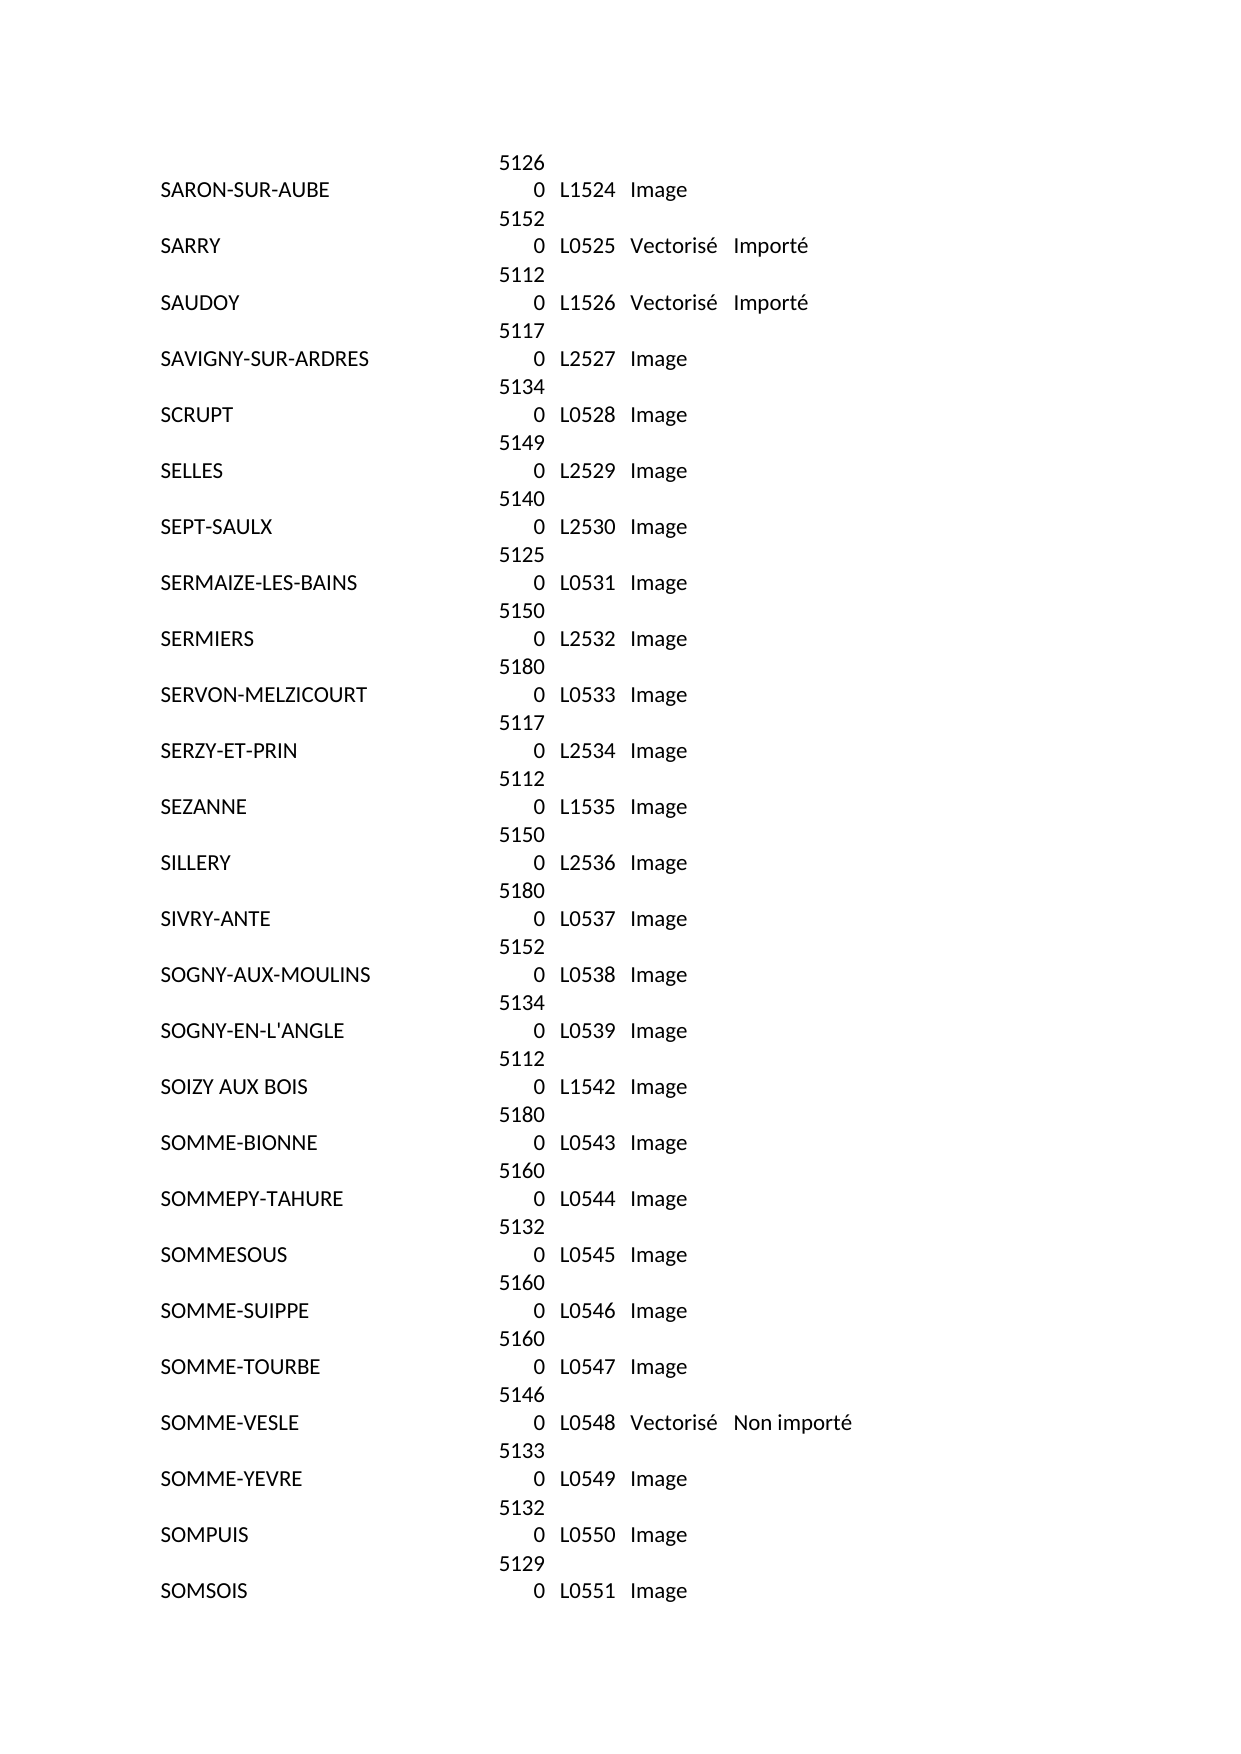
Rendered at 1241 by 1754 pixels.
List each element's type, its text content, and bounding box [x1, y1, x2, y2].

table_cell SOGNY-AUX-MOULINS [153, 932, 479, 988]
table_cell 51520 [480, 204, 552, 260]
table_cell SAVIGNY-SUR-ARDRES [153, 316, 479, 372]
table_cell L2534 [552, 708, 623, 764]
table_cell 51120 [480, 1044, 552, 1100]
table_cell Image [623, 484, 726, 540]
table_cell [726, 1044, 859, 1100]
table_cell 51490 [480, 428, 552, 484]
table_cell SERZY-ET-PRIN [153, 708, 479, 764]
table_cell Vectorisé [623, 1381, 726, 1437]
table_cell [726, 652, 859, 708]
table_cell SAUDOY [153, 260, 479, 316]
table_cell 51290 [480, 1549, 552, 1605]
table_cell 51800 [480, 876, 552, 932]
table_cell SOIZY AUX BOIS [153, 1044, 479, 1100]
table_cell Image [623, 372, 726, 428]
table_cell Vectorisé [623, 204, 726, 260]
table_cell [726, 484, 859, 540]
table_cell L0533 [552, 652, 623, 708]
table_cell L1542 [552, 1044, 623, 1100]
table_cell L0537 [552, 876, 623, 932]
table_cell [726, 708, 859, 764]
table_cell L0551 [552, 1549, 623, 1605]
table_cell Image [623, 148, 726, 204]
table_cell Image [623, 1156, 726, 1212]
table_cell SOMME-BIONNE [153, 1100, 479, 1156]
table_cell 51600 [480, 1269, 552, 1324]
table_cell 51460 [480, 1381, 552, 1437]
table_cell Image [623, 988, 726, 1044]
table_cell Image [623, 708, 726, 764]
table_cell Image [623, 1213, 726, 1268]
table_cell SOMPUIS [153, 1493, 479, 1549]
table_cell Image [623, 540, 726, 596]
table_cell SOMMEPY-TAHURE [153, 1156, 479, 1212]
table_cell Image [623, 1549, 726, 1605]
table_cell Image [623, 1493, 726, 1549]
table_cell L0550 [552, 1493, 623, 1549]
table_cell [726, 1100, 859, 1156]
table_cell Image [623, 820, 726, 876]
table_cell L1535 [552, 764, 623, 820]
table_cell SELLES [153, 428, 479, 484]
table_cell L0548 [552, 1381, 623, 1437]
table_cell L0546 [552, 1269, 623, 1324]
table_cell [726, 1269, 859, 1324]
table_cell Image [623, 932, 726, 988]
table_cell 51260 [480, 148, 552, 204]
table_cell [726, 372, 859, 428]
table_cell 51600 [480, 1156, 552, 1212]
table_cell Vectorisé [623, 260, 726, 316]
table_cell Image [623, 1437, 726, 1493]
table_cell 51520 [480, 932, 552, 988]
table_cell SARON-SUR-AUBE [153, 148, 479, 204]
table_cell L0531 [552, 540, 623, 596]
table_cell 51320 [480, 1213, 552, 1268]
table_cell SOMME-YEVRE [153, 1437, 479, 1493]
table_cell SILLERY [153, 820, 479, 876]
table_cell 51500 [480, 820, 552, 876]
table_cell L0549 [552, 1437, 623, 1493]
table_cell [726, 932, 859, 988]
table_cell [726, 540, 859, 596]
table_cell [726, 596, 859, 652]
table_cell 51250 [480, 540, 552, 596]
table_cell [726, 428, 859, 484]
table_cell Image [623, 596, 726, 652]
table_cell [726, 1493, 859, 1549]
table_cell [726, 820, 859, 876]
table_cell SERVON-MELZICOURT [153, 652, 479, 708]
table_cell SOGNY-EN-L'ANGLE [153, 988, 479, 1044]
table_cell Image [623, 764, 726, 820]
table_cell L0525 [552, 204, 623, 260]
table_cell Importé [726, 260, 859, 316]
table_cell 51120 [480, 764, 552, 820]
table_cell Image [623, 316, 726, 372]
table_cell 51800 [480, 1100, 552, 1156]
table_cell [726, 876, 859, 932]
table_cell L2527 [552, 316, 623, 372]
table_cell Image [623, 428, 726, 484]
table_cell [726, 148, 859, 204]
table_cell SIVRY-ANTE [153, 876, 479, 932]
table_cell SERMIERS [153, 596, 479, 652]
table_cell Image [623, 876, 726, 932]
table_cell Image [623, 1325, 726, 1381]
table_cell [726, 316, 859, 372]
table_cell SOMMESOUS [153, 1213, 479, 1268]
table_cell 51600 [480, 1325, 552, 1381]
table_cell L0544 [552, 1156, 623, 1212]
table_cell L0545 [552, 1213, 623, 1268]
table_cell Non importé [726, 1381, 859, 1437]
table_cell SCRUPT [153, 372, 479, 428]
table_cell SARRY [153, 204, 479, 260]
table_cell [726, 1213, 859, 1268]
table_cell L2532 [552, 596, 623, 652]
table_cell [726, 988, 859, 1044]
table_cell Image [623, 1044, 726, 1100]
table_cell 51330 [480, 1437, 552, 1493]
table_cell [726, 1437, 859, 1493]
table_cell L2529 [552, 428, 623, 484]
table_cell [726, 1325, 859, 1381]
table_cell Image [623, 1269, 726, 1324]
table_cell 51320 [480, 1493, 552, 1549]
table_cell [726, 764, 859, 820]
table_cell SOMME-TOURBE [153, 1325, 479, 1381]
table_cell L0528 [552, 372, 623, 428]
table_cell L0543 [552, 1100, 623, 1156]
table_cell 51400 [480, 484, 552, 540]
table_cell 51340 [480, 988, 552, 1044]
table_cell Image [623, 1100, 726, 1156]
table_cell L2536 [552, 820, 623, 876]
table_cell 51800 [480, 652, 552, 708]
table_cell [726, 1549, 859, 1605]
table_cell L0538 [552, 932, 623, 988]
table_cell [726, 1156, 859, 1212]
table_cell 51170 [480, 316, 552, 372]
table_cell 51340 [480, 372, 552, 428]
table_cell L1524 [552, 148, 623, 204]
table_cell SEZANNE [153, 764, 479, 820]
table_cell SERMAIZE-LES-BAINS [153, 540, 479, 596]
table_cell 51170 [480, 708, 552, 764]
table_cell SEPT-SAULX [153, 484, 479, 540]
table_cell Importé [726, 204, 859, 260]
table_cell L0539 [552, 988, 623, 1044]
table_cell L2530 [552, 484, 623, 540]
table_cell SOMME-SUIPPE [153, 1269, 479, 1324]
table_cell 51120 [480, 260, 552, 316]
table_cell SOMME-VESLE [153, 1381, 479, 1437]
table_cell SOMSOIS [153, 1549, 479, 1605]
table_cell L0547 [552, 1325, 623, 1381]
table_cell Image [623, 652, 726, 708]
table_cell 51500 [480, 596, 552, 652]
table_cell L1526 [552, 260, 623, 316]
